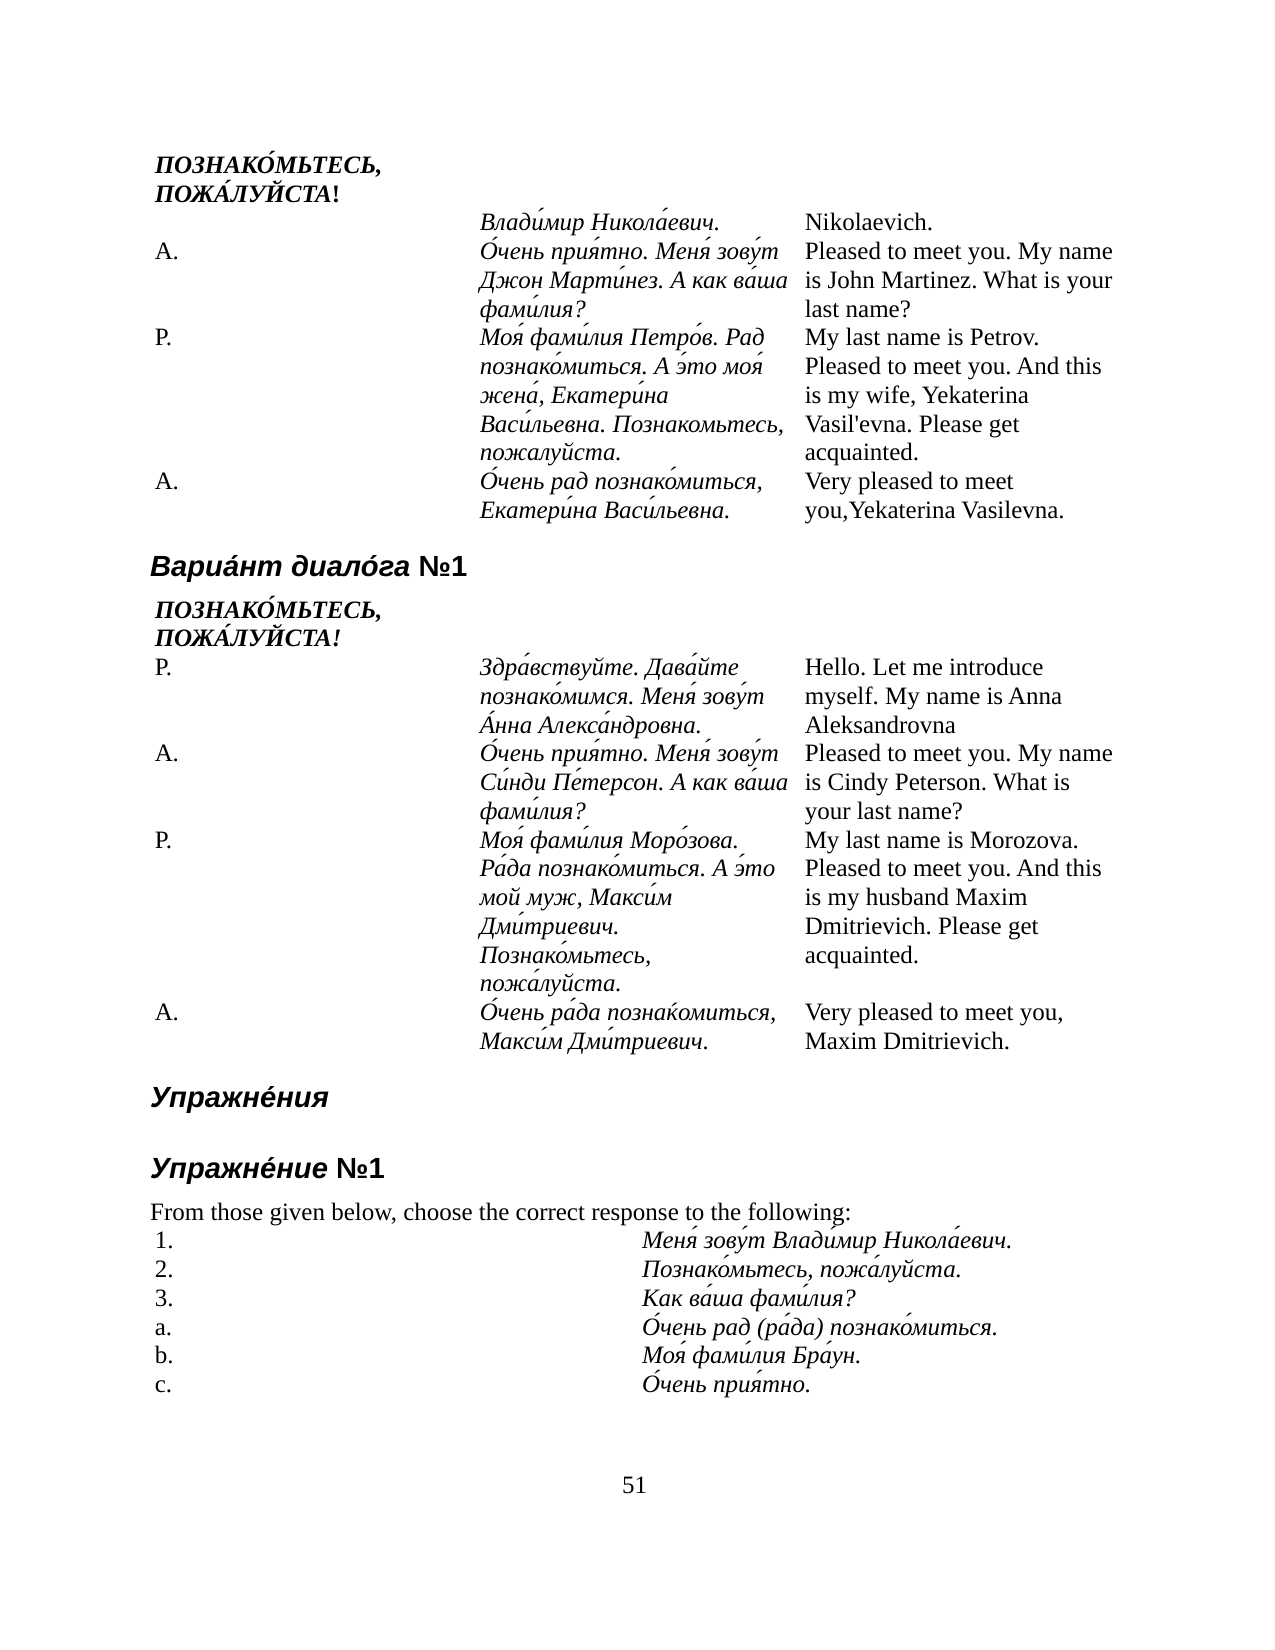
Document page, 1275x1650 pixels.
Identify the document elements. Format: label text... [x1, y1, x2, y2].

table_cell A. [150, 739, 475, 825]
table_cell О́чень прия́тно. [638, 1369, 1125, 1398]
table_cell О́чень прия́тно. Меня́ зову́т Си́нди Пе́терсон. А как ва́ша фами́лия? [475, 739, 800, 825]
table_cell P. [150, 825, 475, 997]
table_cell A. [150, 236, 475, 322]
table_cell Моя́ фами́лия Бра́ун. [638, 1341, 1125, 1369]
subtitle Упражне́ния [150, 1080, 1125, 1113]
table_cell О́чень прия́тно. Меня́ зову́т Джон Марти́нез. А как ва́ша фами́лия? [475, 236, 800, 322]
table_header [475, 150, 1125, 207]
table_cell Pleased to meet you. My name is John Martinez. What is your last name? [800, 236, 1125, 322]
table_header a. [150, 1312, 637, 1341]
table_cell P. [150, 323, 475, 466]
table_cell A. [150, 997, 475, 1055]
table_cell My last name is Petrov. Pleased to meet you. And this is my wife, Yekaterina Vasil'evna. Please get acquainted. [800, 323, 1125, 466]
subtitle Вариа́нт диало́га №1 [150, 549, 1125, 582]
table_cell О́чень ра́да познаќомиться, Макси́м Дми́триевич. [475, 997, 800, 1055]
table_cell Very pleased to meet you,Yekaterina Vasilevna. [800, 466, 1125, 524]
table_cell Как ва́ша фами́лия? [638, 1283, 1125, 1312]
table_cell P. [150, 652, 475, 738]
table_cell Познако́мьтесь, пожа́луйста. [638, 1254, 1125, 1283]
table_header 1. [150, 1226, 637, 1254]
table_cell Nikolaevich. [800, 208, 1125, 236]
table_cell My last name is Morozova. Pleased to meet you. And this is my husband Maxim Dmitrievich. Please get acquainted. [800, 825, 1125, 997]
table_cell 3. [150, 1283, 637, 1312]
subtitle Упражне́ние №1 [150, 1151, 1125, 1184]
table_cell Pleased to meet you. My name is Cindy Peterson. What is your last name? [800, 739, 1125, 825]
table_cell Very pleased to meet you, Maxim Dmitrievich. [800, 997, 1125, 1055]
table_cell О́чень рад познако́миться, Екатери́на Васи́льевна. [475, 466, 800, 524]
table_cell Влади́мир Никола́евич. [475, 208, 800, 236]
table_cell Моя́ фами́лия Петро́в. Рад познако́миться. А э́то моя́ жена́, Екатери́на Васи́льевна. Познакомьтесь, пожалуйста. [475, 323, 800, 466]
table_header О́чень рад (ра́да) познако́миться. [638, 1312, 1125, 1341]
text From those given below, choose the correct response to the following: [150, 1197, 1125, 1226]
table_cell Моя́ фами́лия Моро́зова. Ра́да познако́миться. А э́то мой муж, Макси́м Дми́триевич. Познако́мьтесь, пожа́луйста. [475, 825, 800, 997]
table_cell Здра́вствуйте. Дава́йте познако́мимся. Меня́ зову́т А́нна Алекса́ндровна. [475, 652, 800, 738]
table_cell c. [150, 1369, 637, 1398]
table_cell [150, 208, 475, 236]
table_header [475, 595, 1125, 652]
table_header Меня́ зову́т Влади́мир Никола́евич. [638, 1226, 1125, 1254]
table_header ПОЗНАКО́МЬТЕСЬ, ПОЖА́ЛУЙСТА! [150, 595, 475, 652]
table_cell A. [150, 466, 475, 524]
table_header ПОЗНАКО́МЬТЕСЬ, ПОЖА́ЛУЙСТА! [150, 150, 475, 207]
table_cell b. [150, 1341, 637, 1369]
table_cell Hello. Let me introduce myself. My name is Anna Aleksandrovna [800, 652, 1125, 738]
table_cell 2. [150, 1254, 637, 1283]
